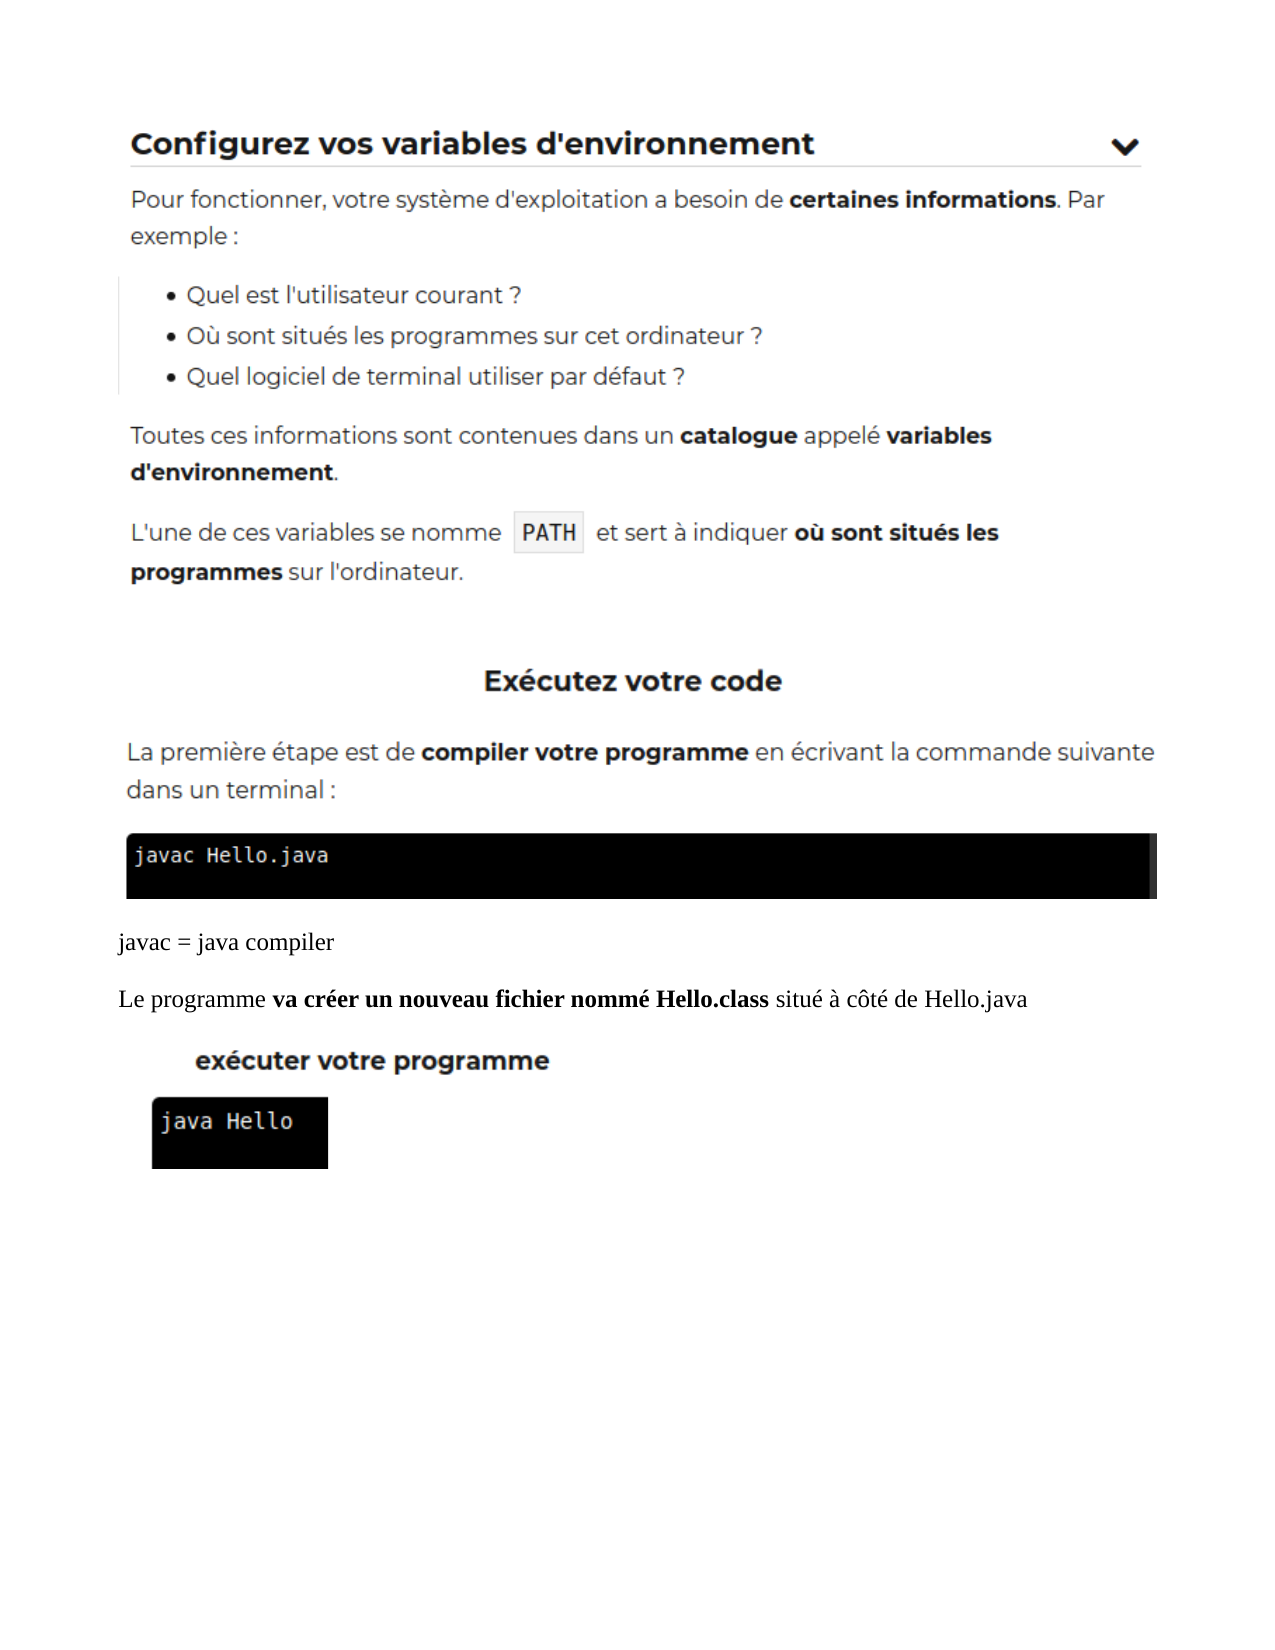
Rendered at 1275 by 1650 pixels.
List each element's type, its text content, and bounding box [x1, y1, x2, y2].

text Le programme va créer un nouveau fichier nommé Hello.class situé à côté de Hello.java [118, 984, 1157, 1013]
picture [190, 1041, 557, 1083]
picture [118, 733, 1157, 899]
picture [146, 1091, 329, 1169]
text javac = java compiler [118, 927, 1157, 956]
picture [479, 647, 796, 704]
picture [118, 118, 1157, 590]
